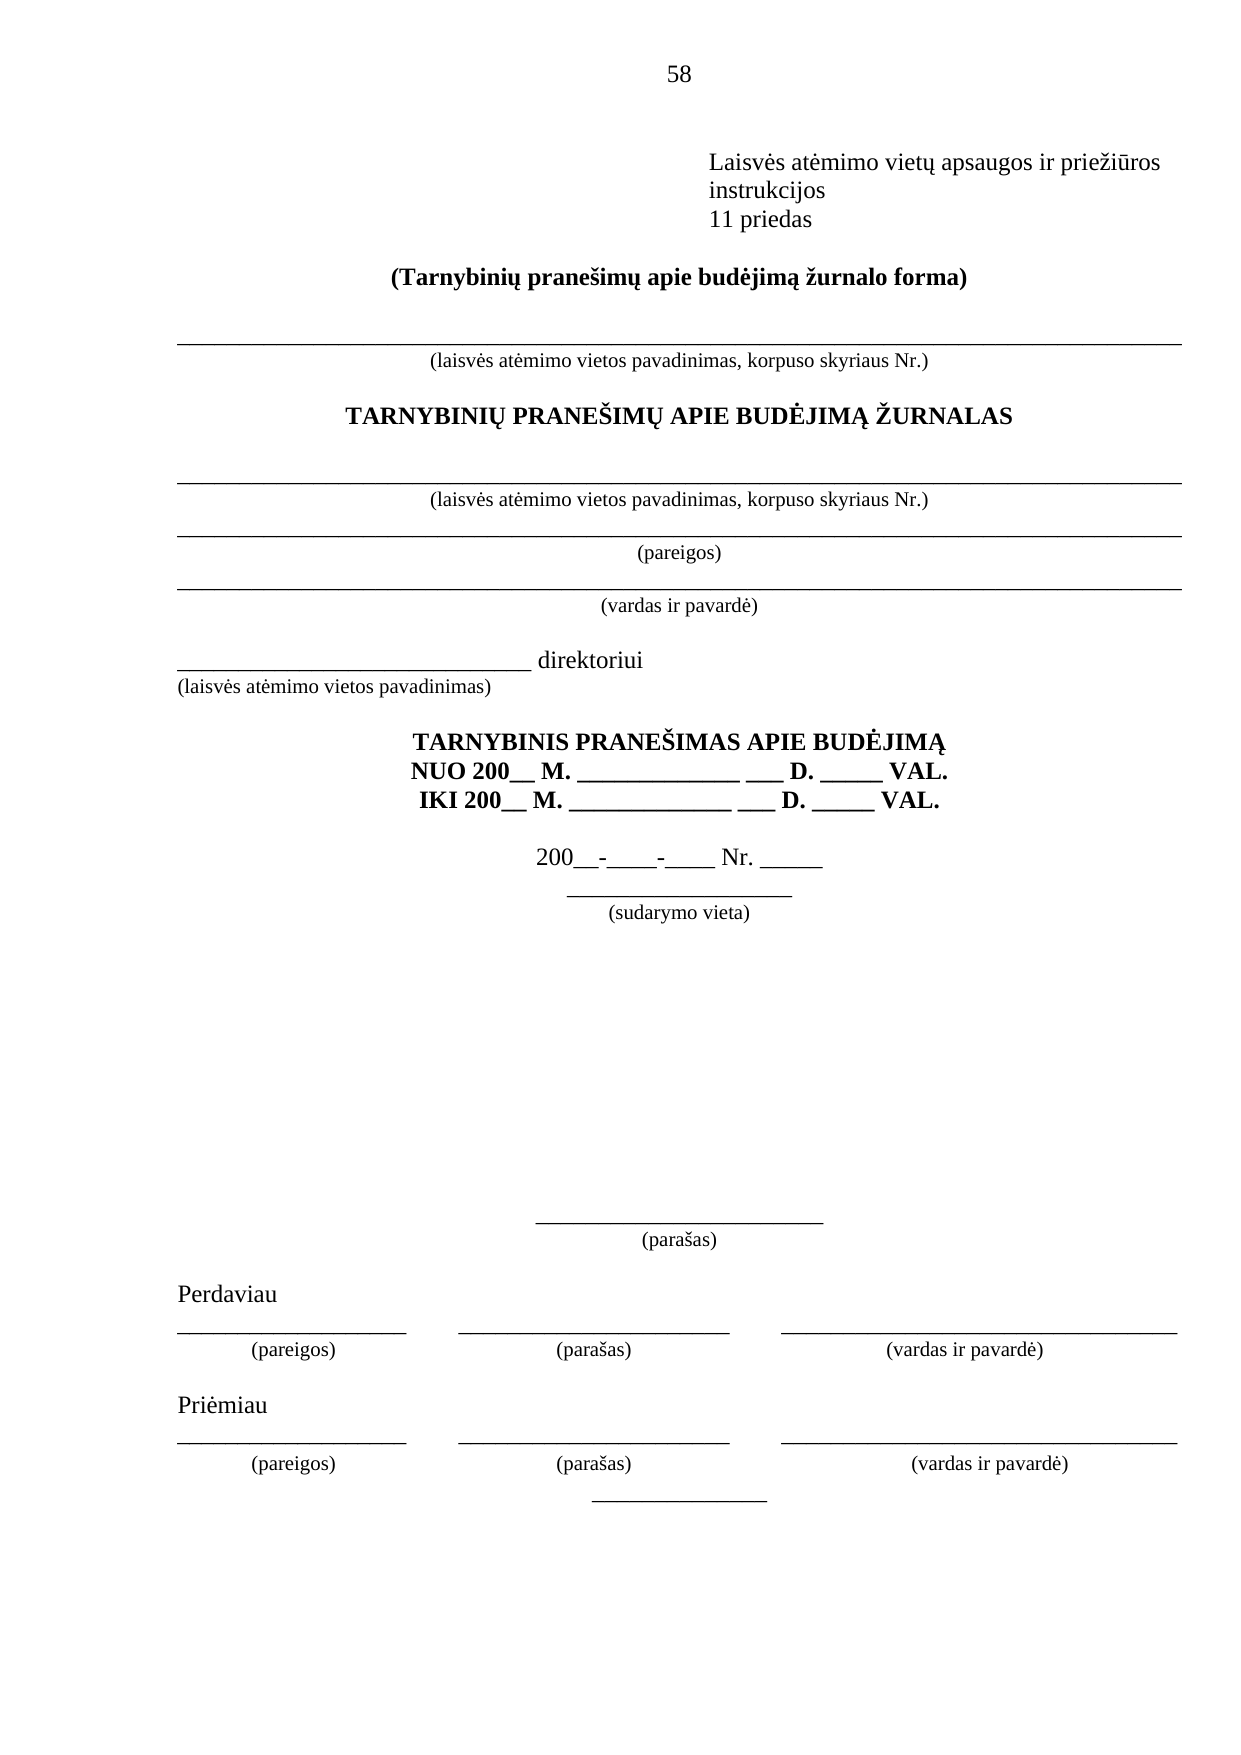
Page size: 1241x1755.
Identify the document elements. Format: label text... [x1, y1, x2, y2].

text (parašas) [177, 1227, 1181, 1251]
text (Tarnybinių pranešimų apie budėjimą žurnalo forma) [177, 262, 1181, 291]
text Laisvės atėmimo vietų apsaugos ir priežiūros [177, 147, 1181, 176]
text (laisvės atėmimo vietos pavadinimas, korpuso skyriaus Nr.) [177, 348, 1181, 372]
table_cell [177, 1049, 1181, 1073]
table_cell [177, 1145, 1181, 1169]
text _______________________ [177, 1198, 1181, 1227]
text (pareigos) (parašas) (vardas ir pavardė) [177, 1337, 1181, 1361]
text 200__-____-____ Nr. _____ [177, 842, 1181, 871]
text TARNYBINIŲ PRANEŠIMŲ APIE BUDĖJIMĄ ŽURNALAS [177, 401, 1181, 430]
text direktoriui [177, 646, 1181, 674]
text (pareigos) (parašas) (vardas ir pavardė) [177, 1447, 1181, 1476]
text instrukcijos [177, 176, 1181, 204]
text __________________ [177, 871, 1181, 900]
text (pareigos) [177, 540, 1181, 564]
table_cell [177, 1025, 1181, 1049]
text TARNYBINIS PRANEŠIMAS APIE BUDĖJIMĄ [177, 727, 1181, 756]
table_cell [177, 1097, 1181, 1121]
text Priėmiau [177, 1390, 1181, 1418]
text (sudarymo vieta) [177, 900, 1181, 924]
text 11 priedas [177, 204, 1181, 233]
text ______________ [177, 1476, 1181, 1505]
text NUO 200__ M. _____________ ___ D. _____ VAL. [177, 756, 1181, 785]
table_cell [177, 977, 1181, 1001]
table_cell [177, 1001, 1181, 1025]
text IKI 200__ M. _____________ ___ D. _____ VAL. [177, 785, 1181, 813]
text Perdaviau [177, 1279, 1181, 1308]
text (vardas ir pavardė) [177, 593, 1181, 617]
table_header [177, 953, 1181, 977]
table_cell [177, 1121, 1181, 1145]
text (laisvės atėmimo vietos pavadinimas) [177, 674, 1181, 698]
text (laisvės atėmimo vietos pavadinimas, korpuso skyriaus Nr.) [177, 487, 1181, 511]
table_cell [177, 1073, 1181, 1097]
